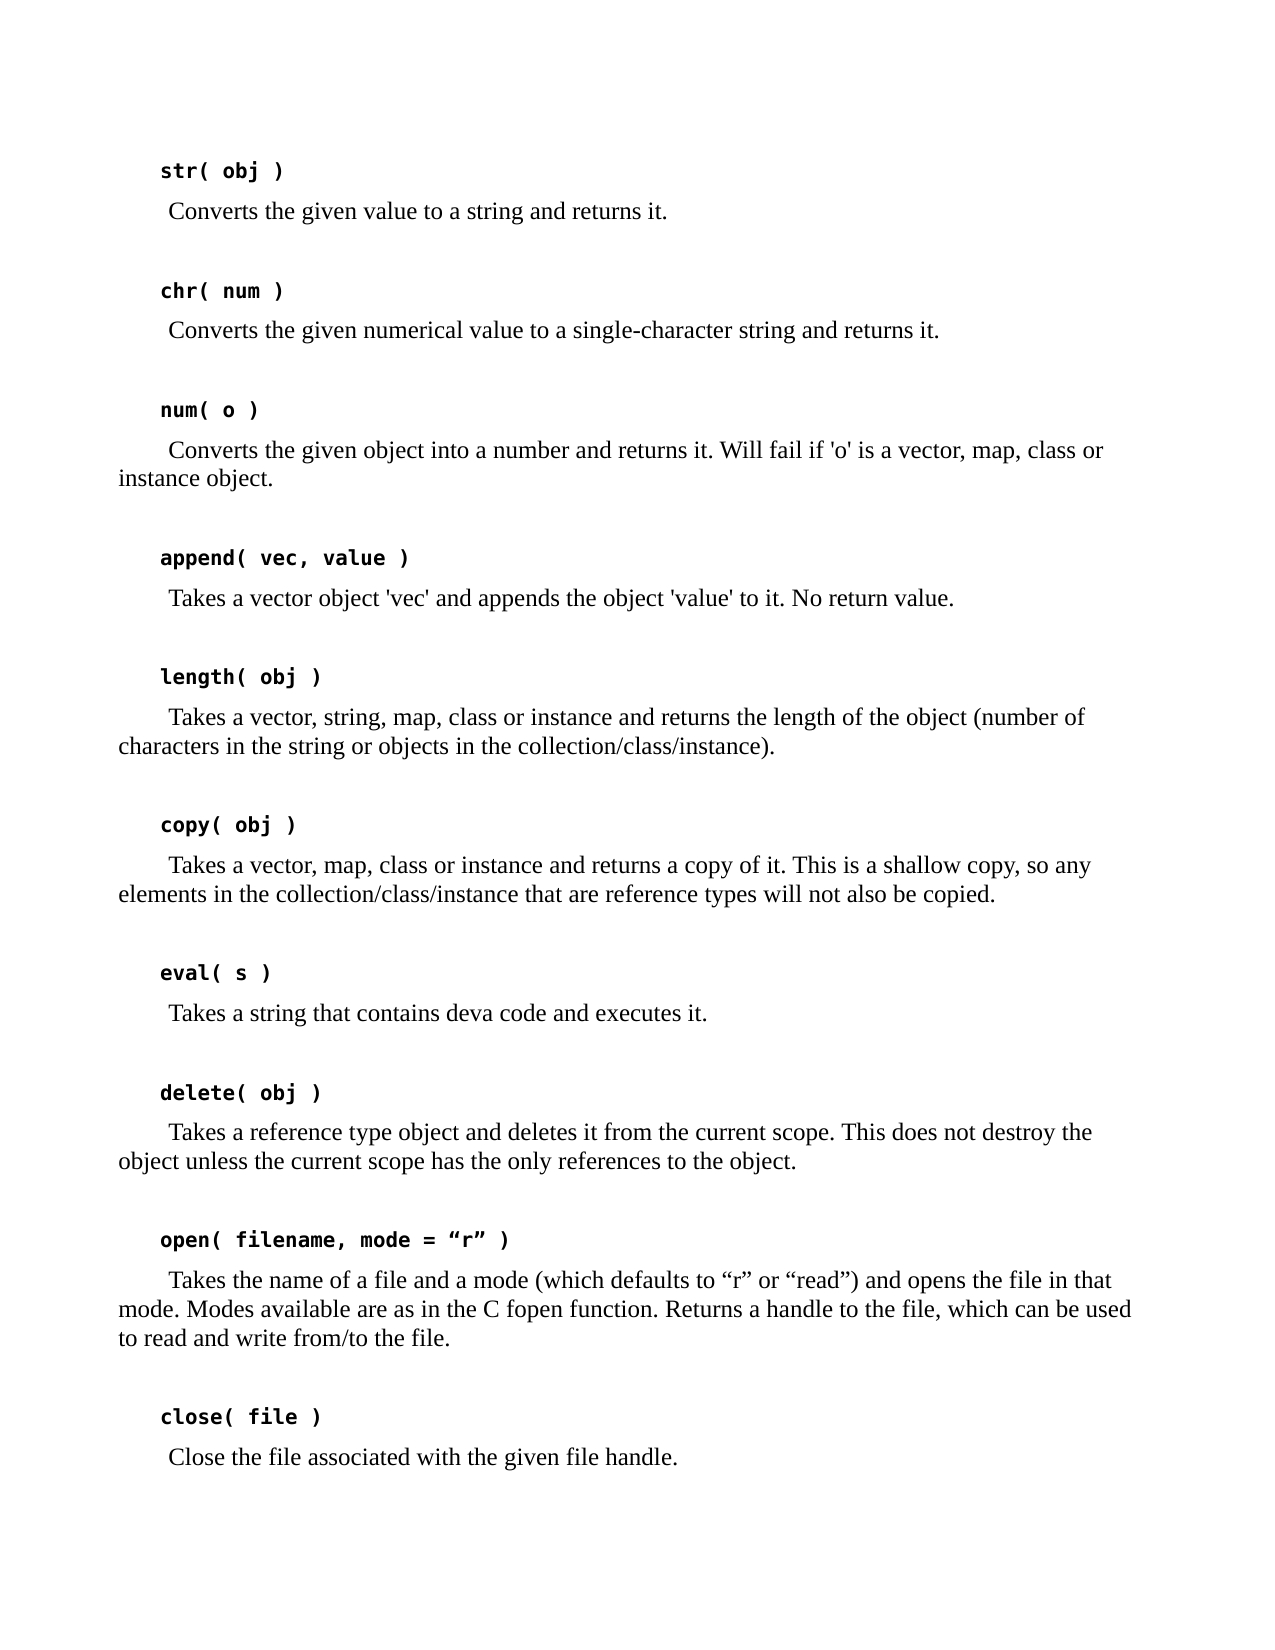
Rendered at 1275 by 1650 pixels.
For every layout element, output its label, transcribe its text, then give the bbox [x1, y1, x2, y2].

text Converts the given value to a string and returns it. [118, 196, 1157, 225]
text length( obj ) [118, 665, 1157, 689]
text close( file ) [118, 1405, 1157, 1429]
text Takes a vector, map, class or instance and returns a copy of it. This is a shallow copy, so any elements in the collection/class/instance that are reference types will not also be copied. [118, 850, 1157, 907]
text delete( obj ) [118, 1081, 1157, 1105]
text str( obj ) [118, 159, 1157, 184]
text Takes a string that contains deva code and executes it. [118, 998, 1157, 1027]
text Takes a vector object 'vec' and appends the object 'value' to it. No return value. [118, 583, 1157, 611]
text chr( num ) [118, 279, 1157, 303]
text append( vec, value ) [118, 546, 1157, 570]
text Converts the given numerical value to a single-character string and returns it. [118, 315, 1157, 344]
text Converts the given object into a number and returns it. Will fail if 'o' is a vector, map, class or instance object. [118, 435, 1157, 492]
text open( filename, mode = “r” ) [118, 1228, 1157, 1253]
text Takes a vector, string, map, class or instance and returns the length of the object (number of characters in the string or objects in the collection/class/instance). [118, 702, 1157, 759]
text Close the file associated with the given file handle. [118, 1442, 1157, 1471]
text eval( s ) [118, 961, 1157, 986]
text Takes a reference type object and deletes it from the current scope. This does not destroy the object unless the current scope has the only references to the object. [118, 1117, 1157, 1175]
text copy( obj ) [118, 813, 1157, 837]
text Takes the name of a file and a mode (which defaults to “r” or “read”) and opens the file in that mode. Modes available are as in the C fopen function. Returns a handle to the file, which can be used to read and write from/to the file. [118, 1265, 1157, 1352]
text num( o ) [118, 398, 1157, 422]
